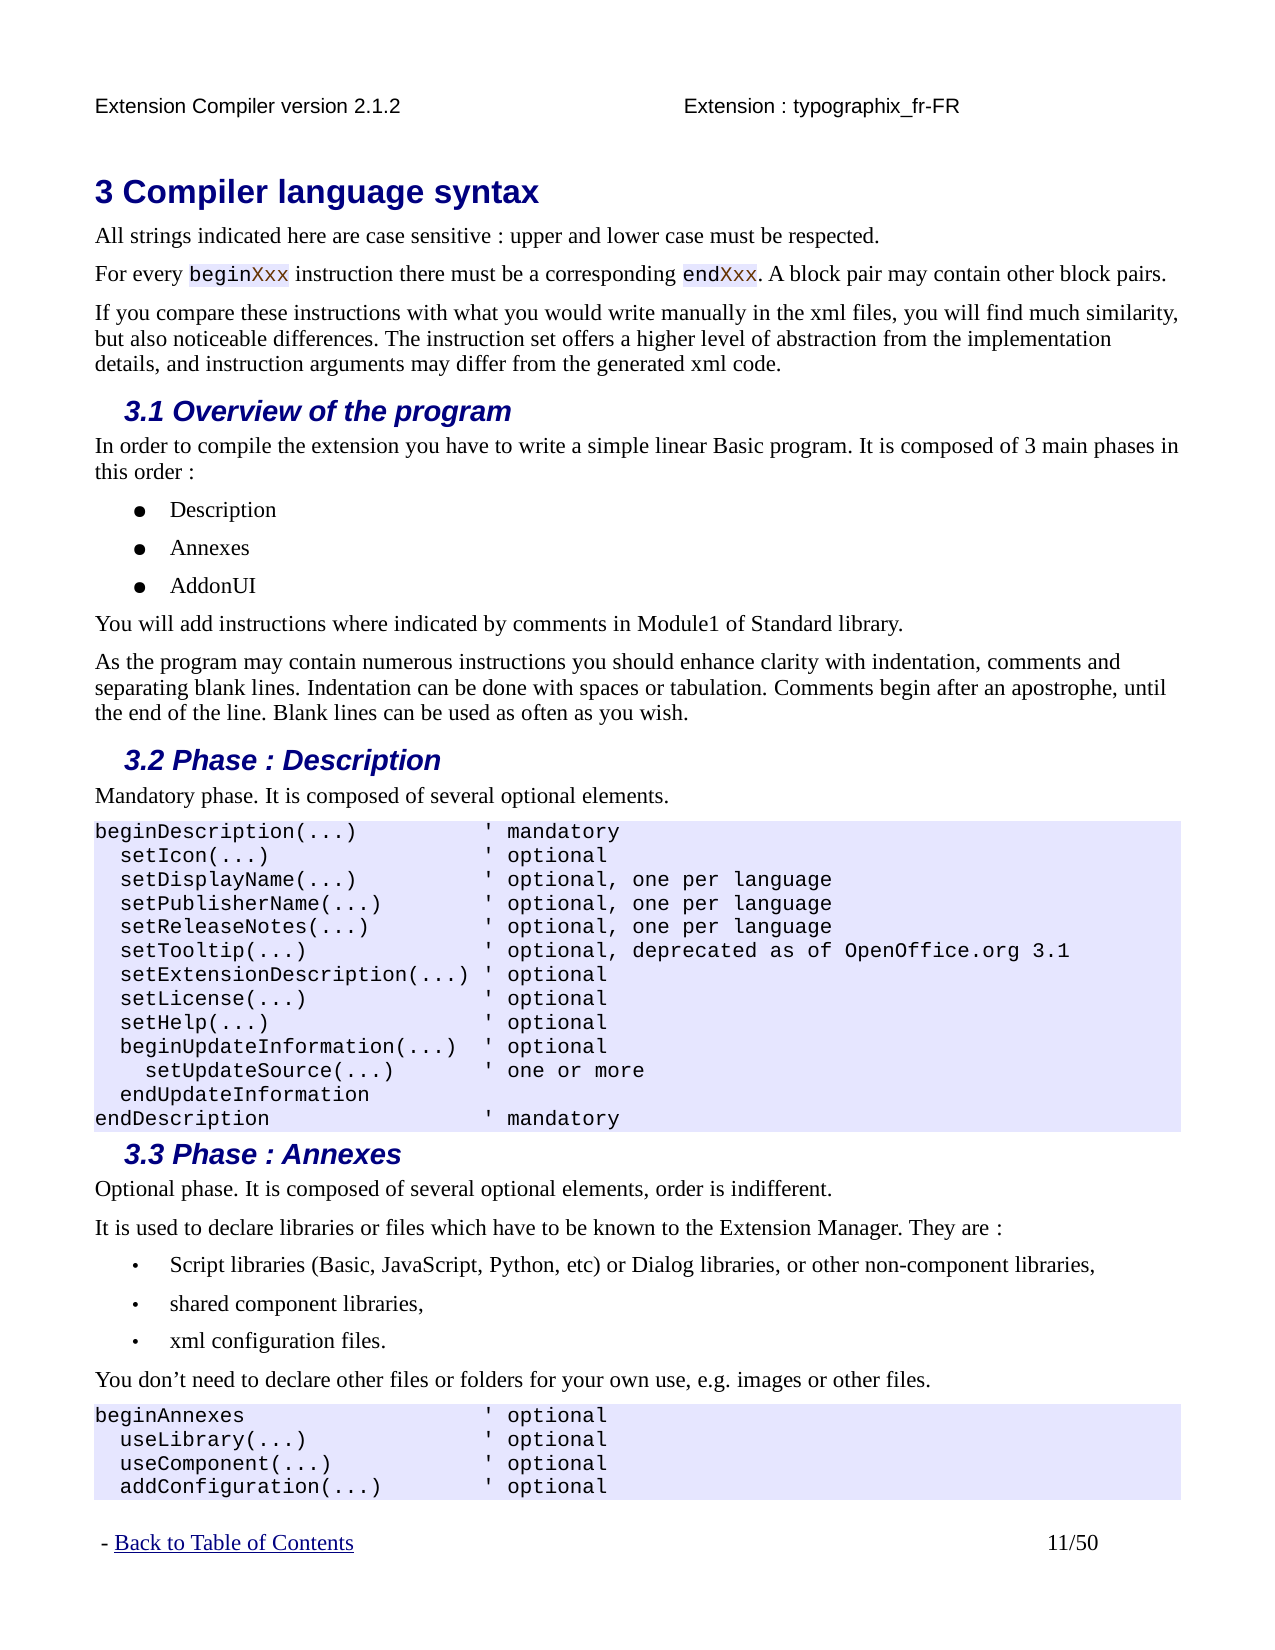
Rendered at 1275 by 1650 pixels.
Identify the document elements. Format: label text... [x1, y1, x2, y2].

text It is used to declare libraries or files which have to be known to the Extension Manager. They are : [94, 1214, 1181, 1240]
list shared component libraries, [132, 1290, 1181, 1316]
list AddonUI [132, 573, 1181, 598]
list Annexes [132, 535, 1181, 561]
subtitle Compiler language syntax [94, 172, 1181, 210]
text You will add instructions where indicated by comments in Module1 of Standard library. [94, 611, 1181, 637]
text setUpdateSource(...) ' one or more [94, 1060, 1181, 1084]
text beginAnnexes ' optional [94, 1404, 1181, 1428]
text setHelp(...) ' optional [94, 1012, 1181, 1036]
text setDisplayName(...) ' optional, one per language [94, 868, 1181, 892]
text If you compare these instructions with what you would write manually in the xml files, you will find much similarity, but also noticeable differences. The instruction set offers a higher level of abstraction from the implementation details, and instruction arguments may differ from the generated xml code. [94, 300, 1181, 377]
text Optional phase. It is composed of several optional elements, order is indifferent. [94, 1176, 1181, 1202]
text Mandatory phase. It is composed of several optional elements. [94, 782, 1181, 808]
text setLicense(...) ' optional [94, 988, 1181, 1012]
text beginDescription(...) ' mandatory [94, 821, 1181, 844]
text For every beginXxx instruction there must be a corresponding endXxx. A block pair may contain other block pairs. [94, 261, 1181, 287]
subtitle Overview of the program [124, 395, 1181, 427]
text setExtensionDescription(...) ' optional [94, 964, 1181, 988]
text setPublisherName(...) ' optional, one per language [94, 892, 1181, 916]
text setIcon(...) ' optional [94, 844, 1181, 868]
text beginUpdateInformation(...) ' optional [94, 1036, 1181, 1060]
text useLibrary(...) ' optional [94, 1428, 1181, 1452]
subtitle Phase : Annexes [124, 1138, 1181, 1170]
text In order to compile the extension you have to write a simple linear Basic program. It is composed of 3 main phases in this order : [94, 433, 1181, 484]
text addConfiguration(...) ' optional [94, 1476, 1181, 1500]
list Script libraries (Basic, JavaScript, Python, etc) or Dialog libraries, or other non-component libraries, [132, 1252, 1181, 1278]
text As the program may contain numerous instructions you should enhance clarity with indentation, comments and separating blank lines. Indentation can be done with spaces or tabulation. Comments begin after an apostrophe, until the end of the line. Blank lines can be used as often as you wish. [94, 649, 1181, 726]
text setReleaseNotes(...) ' optional, one per language [94, 916, 1181, 940]
text All strings indicated here are case sensitive : upper and lower case must be respected. [94, 222, 1181, 248]
list xml configuration files. [132, 1328, 1181, 1354]
text setTooltip(...) ' optional, deprecated as of OpenOffice.org 3.1 [94, 940, 1181, 964]
text You don’t need to declare other files or folders for your own use, e.g. images or other files. [94, 1366, 1181, 1392]
text useComponent(...) ' optional [94, 1452, 1181, 1476]
text endDescription ' mandatory [94, 1108, 1181, 1132]
text endUpdateInformation [94, 1084, 1181, 1108]
list Description [132, 497, 1181, 522]
subtitle Phase : Description [124, 744, 1181, 777]
